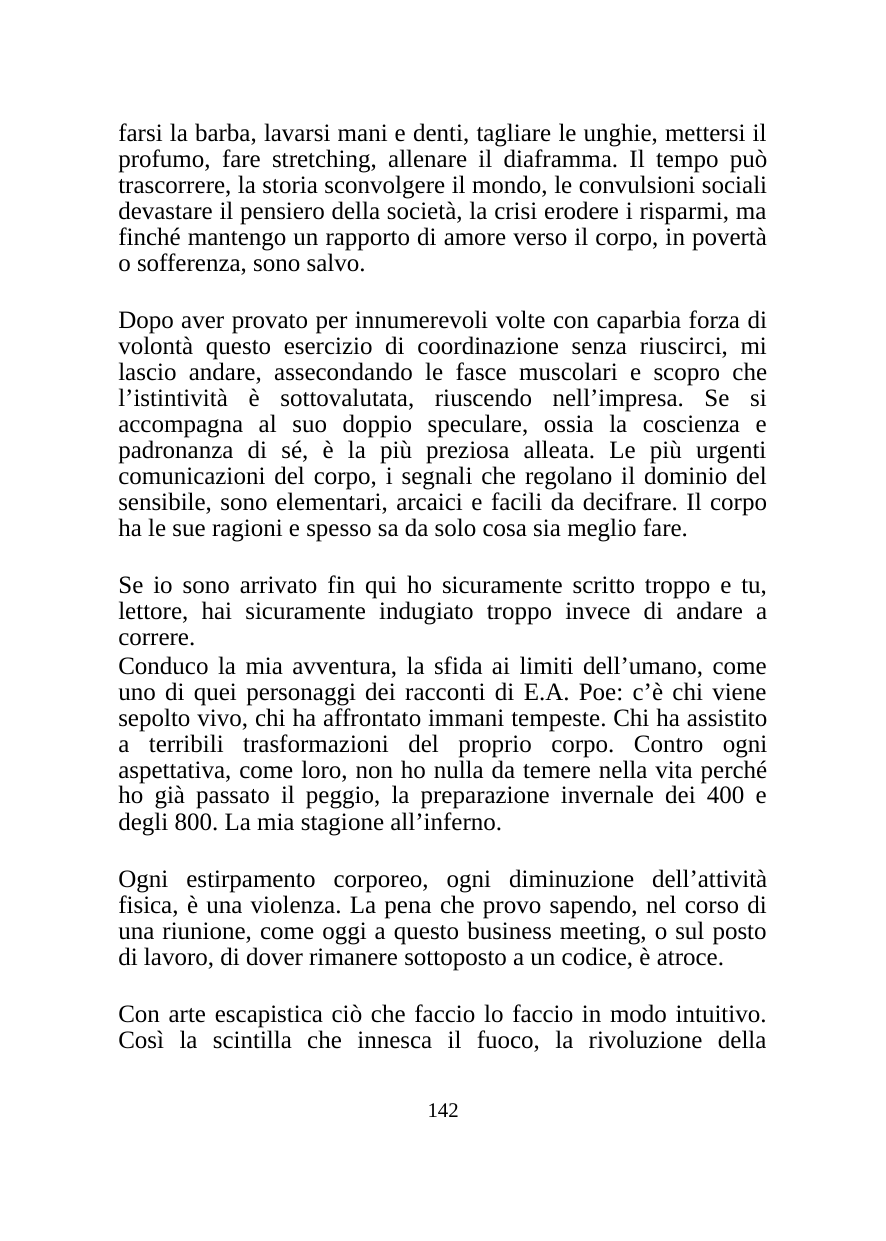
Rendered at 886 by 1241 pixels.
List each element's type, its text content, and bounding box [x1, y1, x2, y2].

text Se io sono arrivato fin qui ho sicuramente scritto troppo e tu, lettore, hai sicuramente indugiato troppo invece di andare a correre. [118, 570, 768, 651]
text Dopo aver provato per innumerevoli volte con caparbia forza di volontà questo esercizio di coordinazione senza riuscirci, mi lascio andare, assecondando le fasce muscolari e scopro che l’istintività è sottovalutata, riuscendo nell’impresa. Se si accompagna al suo doppio speculare, ossia la coscienza e padronanza di sé, è la più preziosa alleata. Le più urgenti comunicazioni del corpo, i segnali che regolano il dominio del sensibile, sono elementari, arcaici e facili da decifrare. Il corpo ha le sue ragioni e spesso sa da solo cosa sia meglio fare. [118, 305, 768, 542]
text farsi la barba, lavarsi mani e denti, tagliare le unghie, mettersi il profumo, fare stretching, allenare il diaframma. Il tempo può trascorrere, la storia sconvolgere il mondo, le convulsioni sociali devastare il pensiero della società, la crisi erodere i risparmi, ma finché mantengo un rapporto di amore verso il corpo, in povertà o sofferenza, sono salvo. [118, 118, 768, 277]
text Ogni estirpamento corporeo, ogni diminuzione dell’attività fisica, è una violenza. La pena che provo sapendo, nel corso di una riunione, come oggi a questo business meeting, o sul posto di lavoro, di dover rimanere sottoposto a un codice, è atroce. [118, 864, 768, 971]
text Con arte escapistica ciò che faccio lo faccio in modo intuitivo. Così la scintilla che innesca il fuoco, la rivoluzione della [118, 999, 768, 1054]
text Conduco la mia avventura, la sfida ai limiti dell’umano, come uno di quei personaggi dei racconti di E.A. Poe: c’è chi viene sepolto vivo, chi ha affrontato immani tempeste. Chi ha assistito a terribili trasformazioni del proprio corpo. Contro ogni aspettativa, come loro, non ho nulla da temere nella vita perché ho già passato il peggio, la preparazione invernale dei 400 e degli 800. La mia stagione all’inferno. [118, 651, 768, 835]
